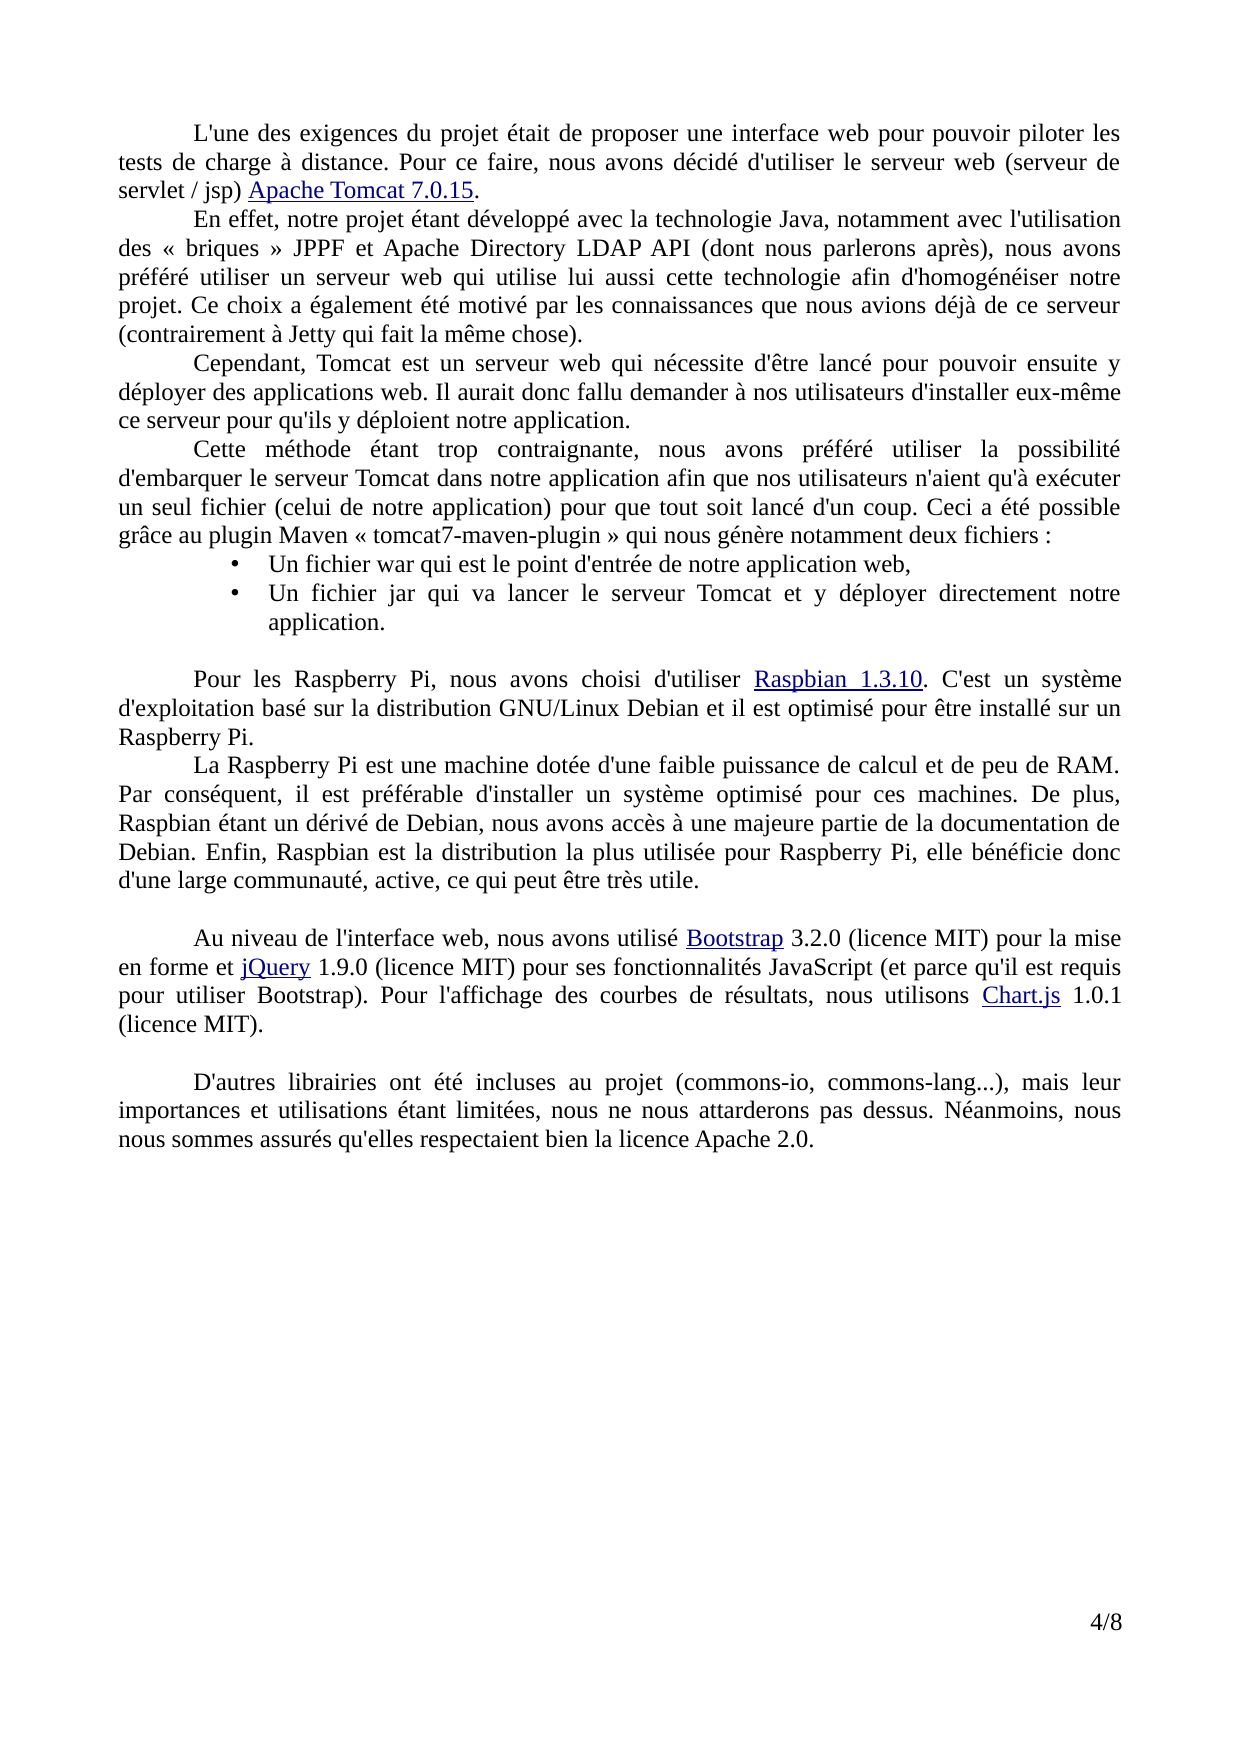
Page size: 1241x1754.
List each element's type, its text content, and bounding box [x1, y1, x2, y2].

text Cependant, Tomcat est un serveur web qui nécessite d'être lancé pour pouvoir ensuite y déployer des applications web. Il aurait donc fallu demander à nos utilisateurs d'installer eux-même ce serveur pour qu'ils y déploient notre application. [118, 348, 1122, 434]
text L'une des exigences du projet était de proposer une interface web pour pouvoir piloter les tests de charge à distance. Pour ce faire, nous avons décidé d'utiliser le serveur web (serveur de servlet / jsp) Apache Tomcat 7.0.15. [118, 118, 1122, 204]
text Au niveau de l'interface web, nous avons utilisé Bootstrap 3.2.0 (licence MIT) pour la mise en forme et jQuery 1.9.0 (licence MIT) pour ses fonctionnalités JavaScript (et parce qu'il est requis pour utiliser Bootstrap). Pour l'affichage des courbes de résultats, nous utilisons Chart.js 1.0.1 (licence MIT). [118, 923, 1122, 1038]
text En effet, notre projet étant développé avec la technologie Java, notamment avec l'utilisation des « briques » JPPF et Apache Directory LDAP API (dont nous parlerons après), nous avons préféré utiliser un serveur web qui utilise lui aussi cette technologie afin d'homogénéiser notre projet. Ce choix a également été motivé par les connaissances que nous avions déjà de ce serveur (contrairement à Jetty qui fait la même chose). [118, 204, 1122, 348]
list Un fichier war qui est le point d'entrée de notre application web, [231, 549, 1122, 578]
list Un fichier jar qui va lancer le serveur Tomcat et y déployer directement notre application. [231, 578, 1122, 636]
text D'autres librairies ont été incluses au projet (commons-io, commons-lang...), mais leur importances et utilisations étant limitées, nous ne nous attarderons pas dessus. Néanmoins, nous nous sommes assurés qu'elles respectaient bien la licence Apache 2.0. [118, 1067, 1122, 1153]
text Pour les Raspberry Pi, nous avons choisi d'utiliser Raspbian 1.3.10. C'est un système d'exploitation basé sur la distribution GNU/Linux Debian et il est optimisé pour être installé sur un Raspberry Pi. [118, 664, 1122, 751]
text La Raspberry Pi est une machine dotée d'une faible puissance de calcul et de peu de RAM. Par conséquent, il est préférable d'installer un système optimisé pour ces machines. De plus, Raspbian étant un dérivé de Debian, nous avons accès à une majeure partie de la documentation de Debian. Enfin, Raspbian est la distribution la plus utilisée pour Raspberry Pi, elle bénéficie donc d'une large communauté, active, ce qui peut être très utile. [118, 751, 1122, 894]
text Cette méthode étant trop contraignante, nous avons préféré utiliser la possibilité d'embarquer le serveur Tomcat dans notre application afin que nos utilisateurs n'aient qu'à exécuter un seul fichier (celui de notre application) pour que tout soit lancé d'un coup. Ceci a été possible grâce au plugin Maven « tomcat7-maven-plugin » qui nous génère notamment deux fichiers : [118, 434, 1122, 549]
